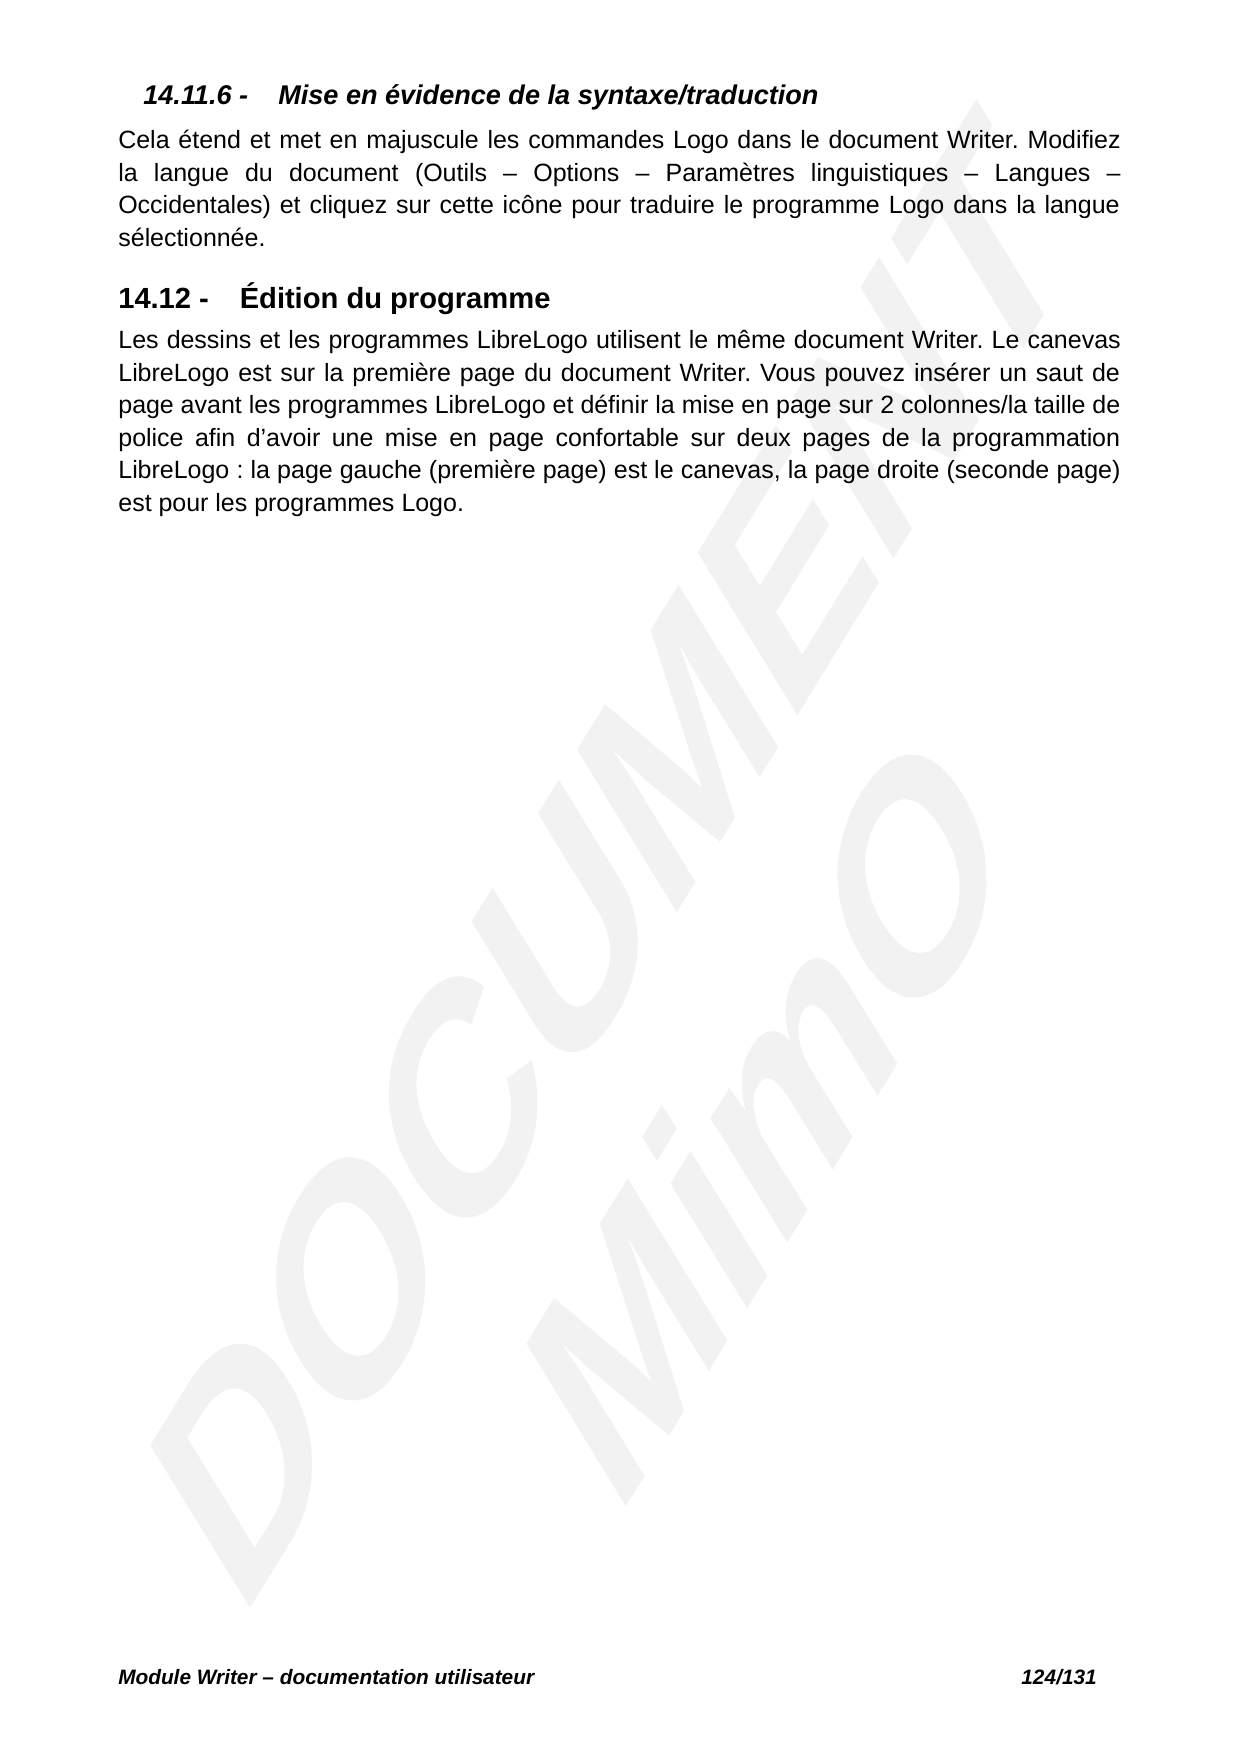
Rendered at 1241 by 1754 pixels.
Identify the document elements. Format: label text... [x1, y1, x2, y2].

text Les dessins et les programmes LibreLogo utilisent le même document Writer. Le canevas LibreLogo est sur la première page du document Writer. Vous pouvez insérer un saut de page avant les programmes LibreLogo et définir la mise en page sur 2 colonnes/la taille de police afin d’avoir une mise en page confortable sur deux pages de la programmation LibreLogo : la page gauche (première page) est le canevas, la page droite (seconde page) est pour les programmes Logo. [118, 323, 1122, 518]
subtitle Mise en évidence de la syntaxe/traduction [143, 80, 1122, 110]
subtitle Édition du programme [118, 282, 1122, 315]
text Cela étend et met en majuscule les commandes Logo dans le document Writer. Modifiez la langue du document (Outils – Options – Paramètres linguistiques – Langues – Occidentales) et cliquez sur cette icône pour traduire le programme Logo dans la langue sélectionnée. [118, 123, 1122, 253]
